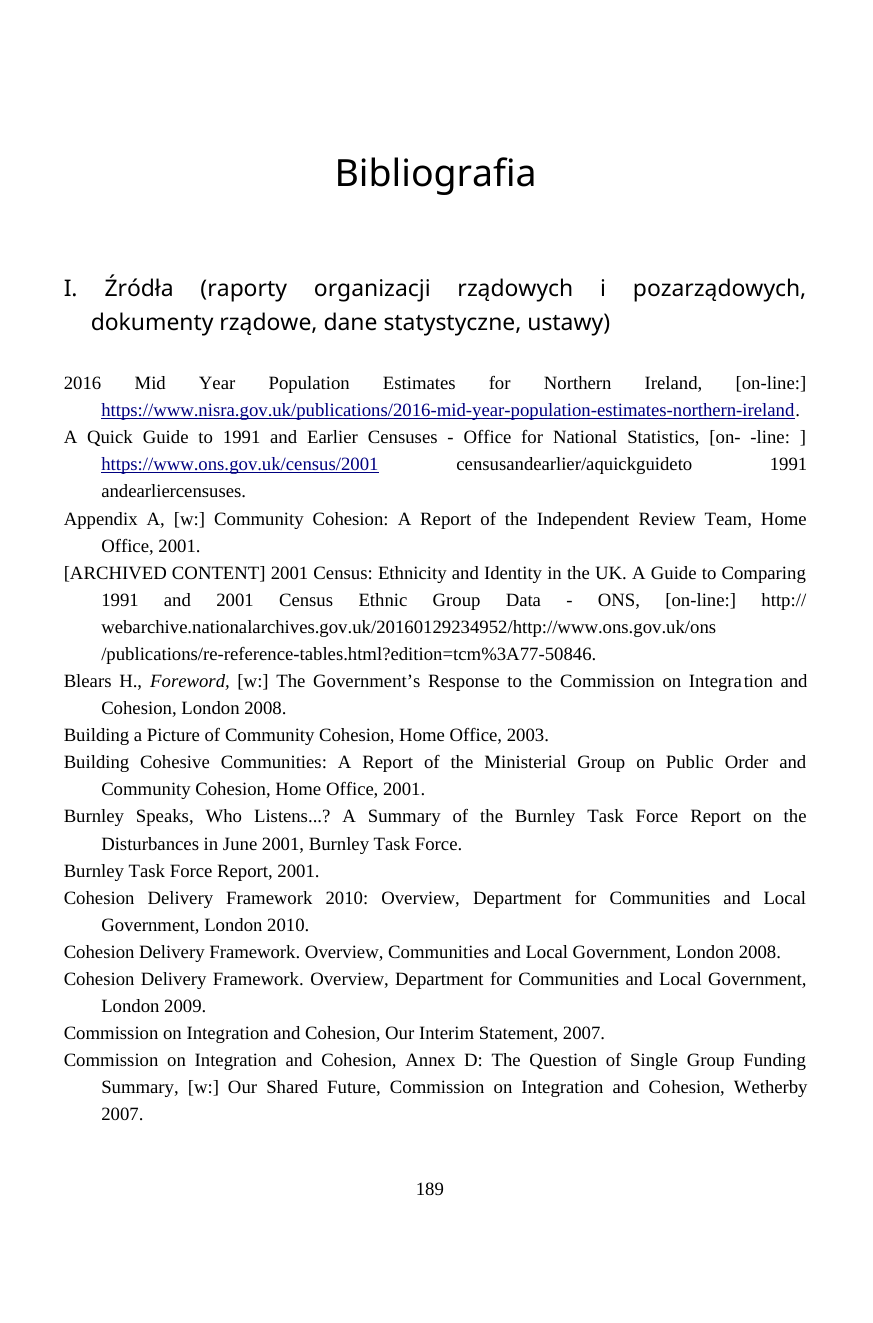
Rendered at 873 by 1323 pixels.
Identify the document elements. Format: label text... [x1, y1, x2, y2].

subtitle Bibliografia [63, 146, 807, 197]
text Burnley Speaks, Who Listens...? A Summary of the Burnley Task Force Report on the Disturbances in June 2001, Burnley Task Force. [63, 805, 807, 854]
text Appendix A, [w:] Community Cohesion: A Report of the Independent Review Team, Home Office, 2001. [63, 507, 807, 556]
text [ARCHIVED CONTENT] 2001 Census: Ethnicity and Identity in the UK. A Guide to Comparing 1991 and 2001 Census Ethnic Group Data - ONS, [on-line:] http:// webarchive.nationalarchives.gov.uk/20160129234952/http://www.ons.gov.uk/ons /publications/re-reference-tables.html?edition=tcm%3A77-50846. [63, 562, 807, 664]
text Building Cohesive Communities: A Report of the Ministerial Group on Public Order and Community Cohesion, Home Office, 2001. [63, 751, 807, 800]
text Cohesion Delivery Framework. Overview, Department for Communities and Local Government, London 2009. [63, 968, 807, 1016]
text Building a Picture of Community Cohesion, Home Office, 2003. [63, 724, 807, 746]
text Blears H., Foreword, [w:] The Government’s Response to the Commission on Integra­tion and Cohesion, London 2008. [63, 670, 807, 718]
text Commission on Integration and Cohesion, Our Interim Statement, 2007. [63, 1022, 807, 1043]
text 2016 Mid Year Population Estimates for Northern Ireland, [on-line:] https://www.nisra.gov.uk/publications/2016-mid-year-population-estimates-northern-ireland. [63, 372, 807, 421]
text Cohesion Delivery Framework 2010: Overview, Department for Communities and Local Government, London 2010. [63, 887, 807, 935]
text Cohesion Delivery Framework. Overview, Communities and Local Government, London 2008. [63, 941, 807, 962]
text I. Źródła (raporty organizacji rządowych i pozarządowych, dokumenty rządowe, dane statystyczne, ustawy) [63, 272, 807, 338]
text 189 [416, 1178, 452, 1199]
text Commission on Integration and Cohesion, Annex D: The Question of Single Group Funding Summary, [w:] Our Shared Future, Commission on Integration and Co­hesion, Wetherby 2007. [63, 1049, 807, 1125]
text Burnley Task Force Report, 2001. [63, 859, 807, 881]
text A Quick Guide to 1991 and Earlier Censuses - Office for National Statistics, [on- -line: ] https://www.ons.gov.uk/census/2001 censusandearlier/aquickguideto 1991 andearliercensuses. [63, 426, 807, 502]
